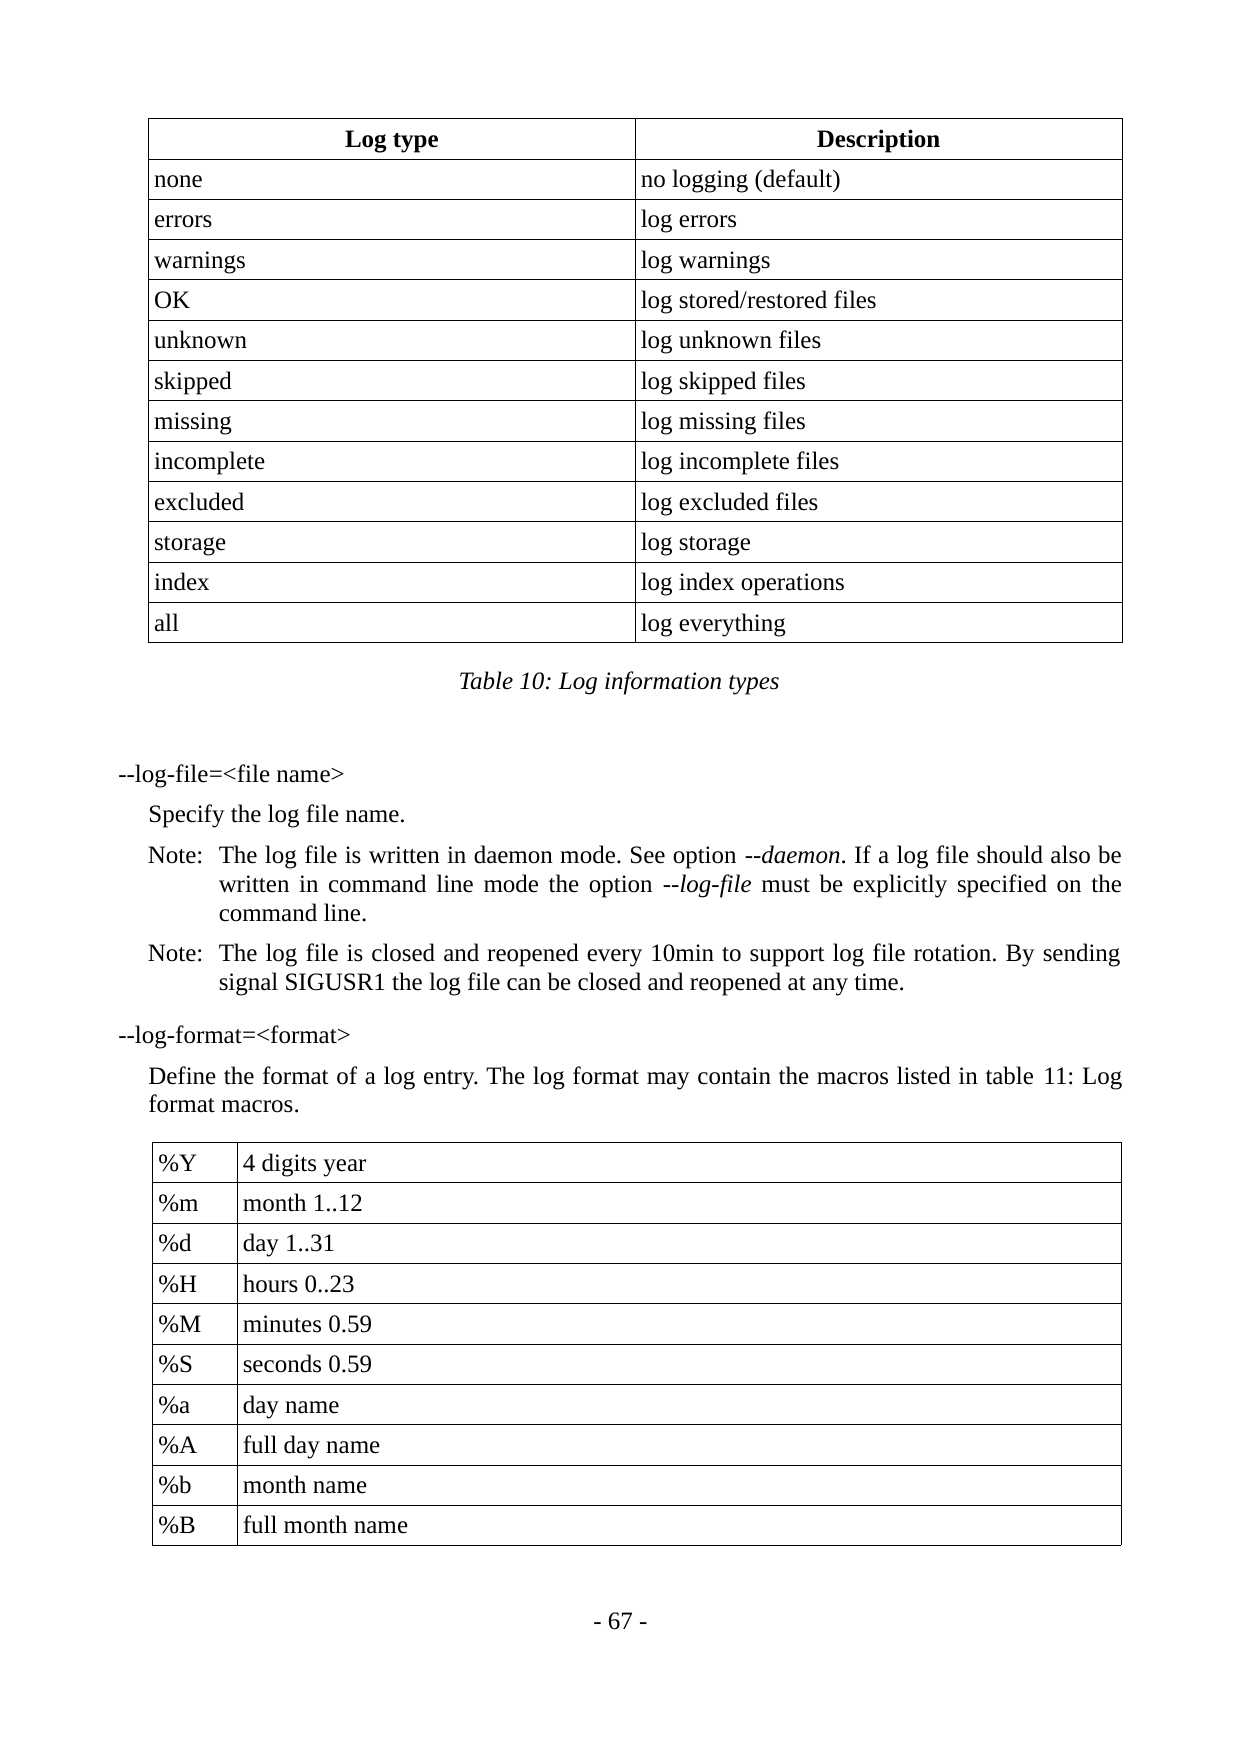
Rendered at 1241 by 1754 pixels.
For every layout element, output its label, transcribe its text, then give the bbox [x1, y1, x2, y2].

table_cell unknown [149, 321, 635, 360]
table_cell all [149, 603, 635, 642]
table_header Description [636, 119, 1122, 158]
table_cell seconds 0.59 [238, 1345, 1121, 1384]
table_cell excluded [149, 482, 635, 521]
table_cell skipped [149, 361, 635, 400]
table_cell log stored/restored files [636, 280, 1122, 320]
table_cell %M [153, 1304, 237, 1343]
table_cell %d [153, 1224, 237, 1263]
table_header 4 digits year [238, 1143, 1121, 1182]
table_cell %m [153, 1183, 237, 1223]
table_cell missing [149, 401, 635, 441]
table_cell day name [238, 1385, 1121, 1424]
table_cell log index operations [636, 563, 1122, 602]
table_cell %a [153, 1385, 237, 1424]
table_cell OK [149, 280, 635, 320]
table_cell log skipped files [636, 361, 1122, 400]
table_cell log everything [636, 603, 1122, 642]
table_cell errors [149, 200, 635, 239]
table_header %Y [153, 1143, 237, 1182]
table_cell full month name [238, 1506, 1121, 1545]
table_cell %b [153, 1466, 237, 1505]
table_cell full day name [238, 1425, 1121, 1464]
table_cell log incomplete files [636, 442, 1122, 481]
table_cell month name [238, 1466, 1121, 1505]
table_header Log type [149, 119, 635, 158]
table_cell log unknown files [636, 321, 1122, 360]
text Table 10: Log information types [118, 666, 1122, 694]
table_cell hours 0..23 [238, 1264, 1121, 1303]
table_cell warnings [149, 240, 635, 279]
table_cell %S [153, 1345, 237, 1384]
table_cell storage [149, 522, 635, 562]
text Define the format of a log entry. The log format may contain the macros listed in table 11: Log format macros. [148, 1061, 1122, 1118]
table_cell log missing files [636, 401, 1122, 441]
table_cell none [149, 160, 635, 199]
table_cell %B [153, 1506, 237, 1545]
text Note: The log file is closed and reopened every 10min to support log file rotation. By sending signal SIGUSR1 the log file can be closed and reopened at any time. [148, 938, 1122, 996]
table_cell no logging (default) [636, 160, 1122, 199]
text Specify the log file name. [148, 799, 1122, 828]
text Note: The log file is written in daemon mode. See option --daemon. If a log file should also be written in command line mode the option --log-file must be explicitly specified on the command line. [148, 840, 1122, 927]
title --log-file=<file name> [118, 759, 1122, 788]
table_cell %H [153, 1264, 237, 1303]
table_cell incomplete [149, 442, 635, 481]
table_cell %A [153, 1425, 237, 1464]
table_cell log errors [636, 200, 1122, 239]
title --log-format=<format> [118, 1020, 1122, 1049]
table_cell day 1..31 [238, 1224, 1121, 1263]
table_cell log excluded files [636, 482, 1122, 521]
table_cell index [149, 563, 635, 602]
table_cell minutes 0.59 [238, 1304, 1121, 1343]
table_cell log warnings [636, 240, 1122, 279]
table_cell month 1..12 [238, 1183, 1121, 1223]
table_cell log storage [636, 522, 1122, 562]
